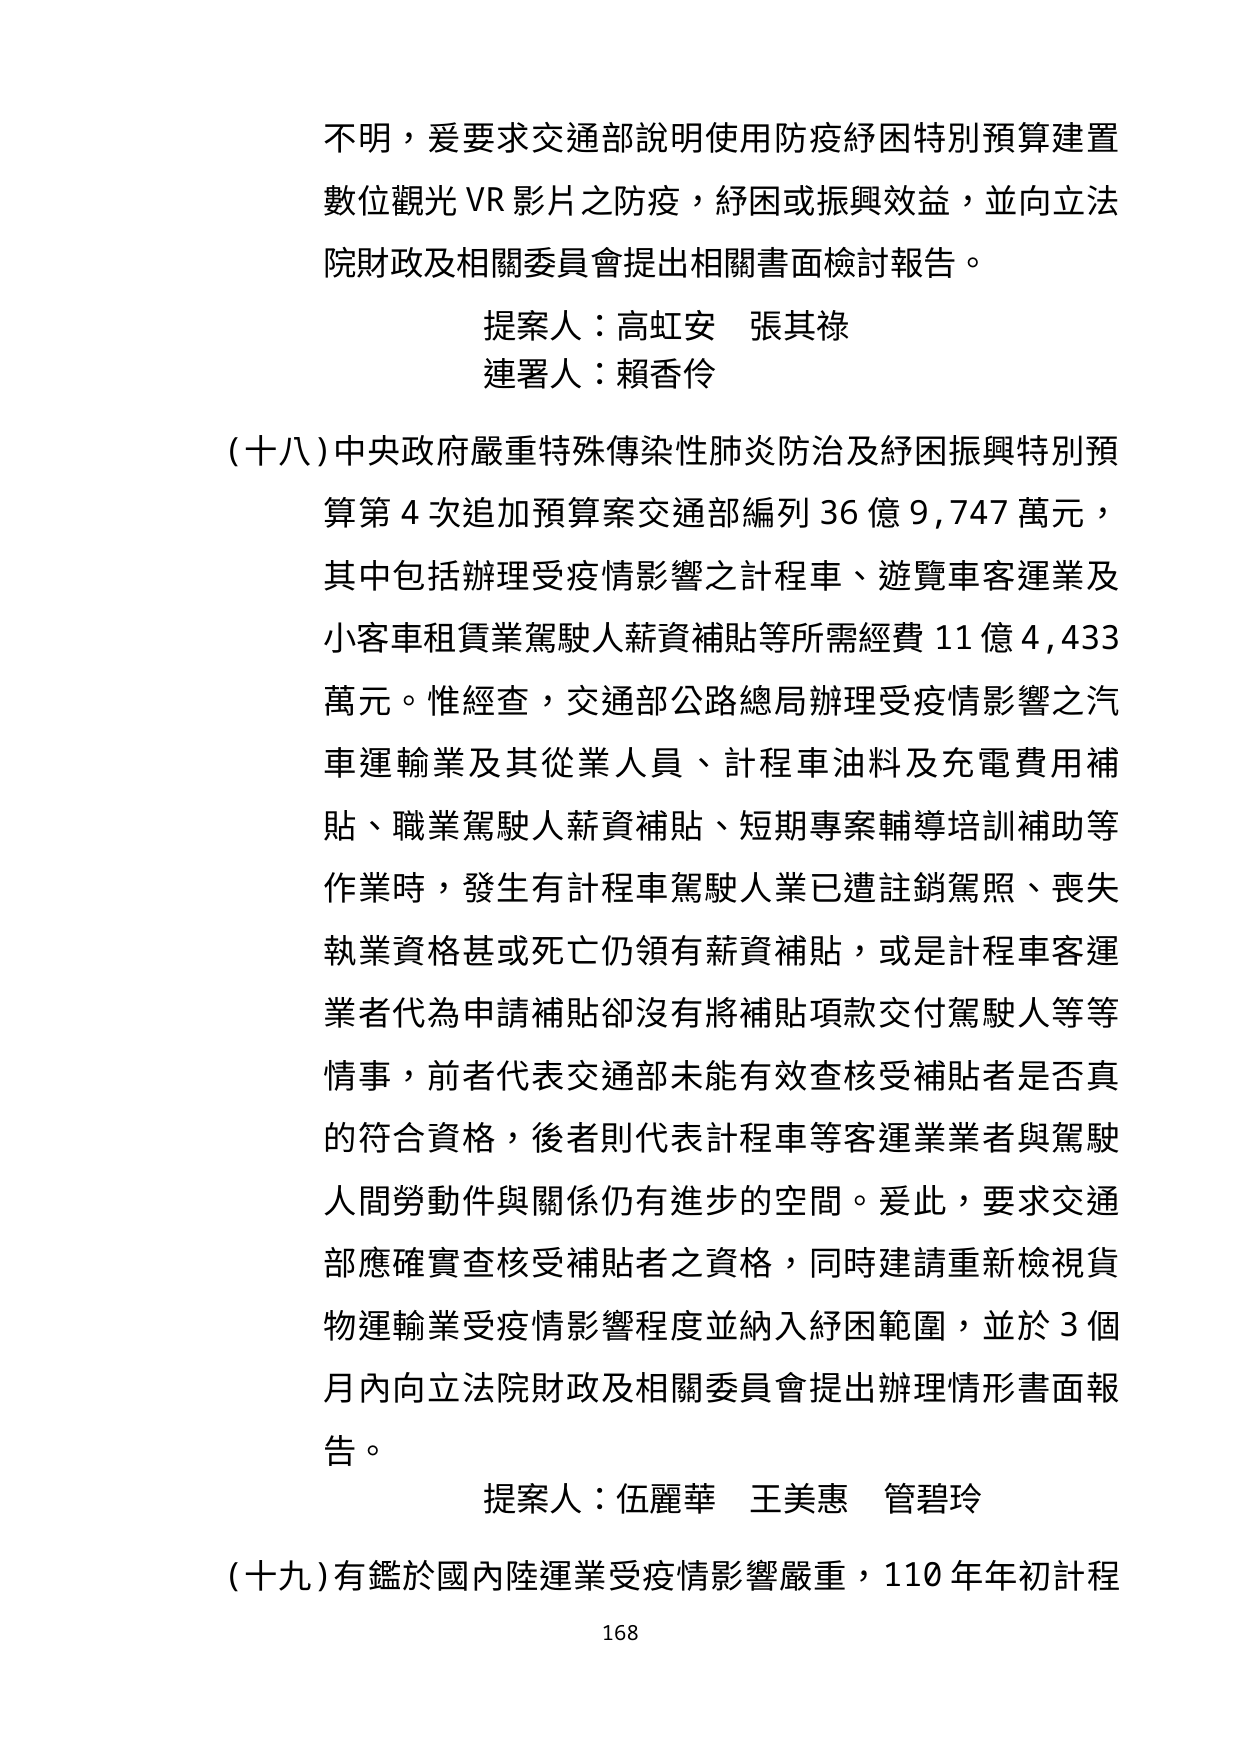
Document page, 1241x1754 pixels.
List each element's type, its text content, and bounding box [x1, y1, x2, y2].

text (十九)有鑑於國內陸運業受疫情影響嚴重，110年年初計程 [223, 1532, 1120, 1594]
text 提案人：伍麗華 王美惠 管碧玲 [483, 1469, 1120, 1522]
text 提案人：高虹安 張其祿 [483, 282, 1120, 344]
text 連署人：賴香伶 [483, 344, 1120, 397]
text 不明，爰要求交通部說明使用防疫紓困特別預算建置數位觀光VR影片之防疫，紓困或振興效益，並向立法院財政及相關委員會提出相關書面檢討報告。 [223, 94, 1120, 282]
text (十八)中央政府嚴重特殊傳染性肺炎防治及紓困振興特別預算第4次追加預算案交通部編列36億9,747萬元，其中包括辦理受疫情影響之計程車、遊覽車客運業及小客車租賃業駕駛人薪資補貼等所需經費11億4,433萬元。惟經查，交通部公路總局辦理受疫情影響之汽車運輸業及其從業人員、計程車油料及充電費用補貼、職業駕駛人薪資補貼、短期專案輔導培訓補助等作業時，發生有計程車駕駛人業已遭註銷駕照、喪失執業資格甚或死亡仍領有薪資補貼，或是計程車客運業者代為申請補貼卻沒有將補貼項款交付駕駛人等等情事，前者代表交通部未能有效查核受補貼者是否真的符合資格，後者則代表計程車等客運業業者與駕駛人間勞動件與關係仍有進步的空間。爰此，要求交通部應確實查核受補貼者之資格，同時建請重新檢視貨物運輸業受疫情影響程度並納入紓困範圍，並於3個月內向立法院財政及相關委員會提出辦理情形書面報告。 [223, 407, 1120, 1469]
